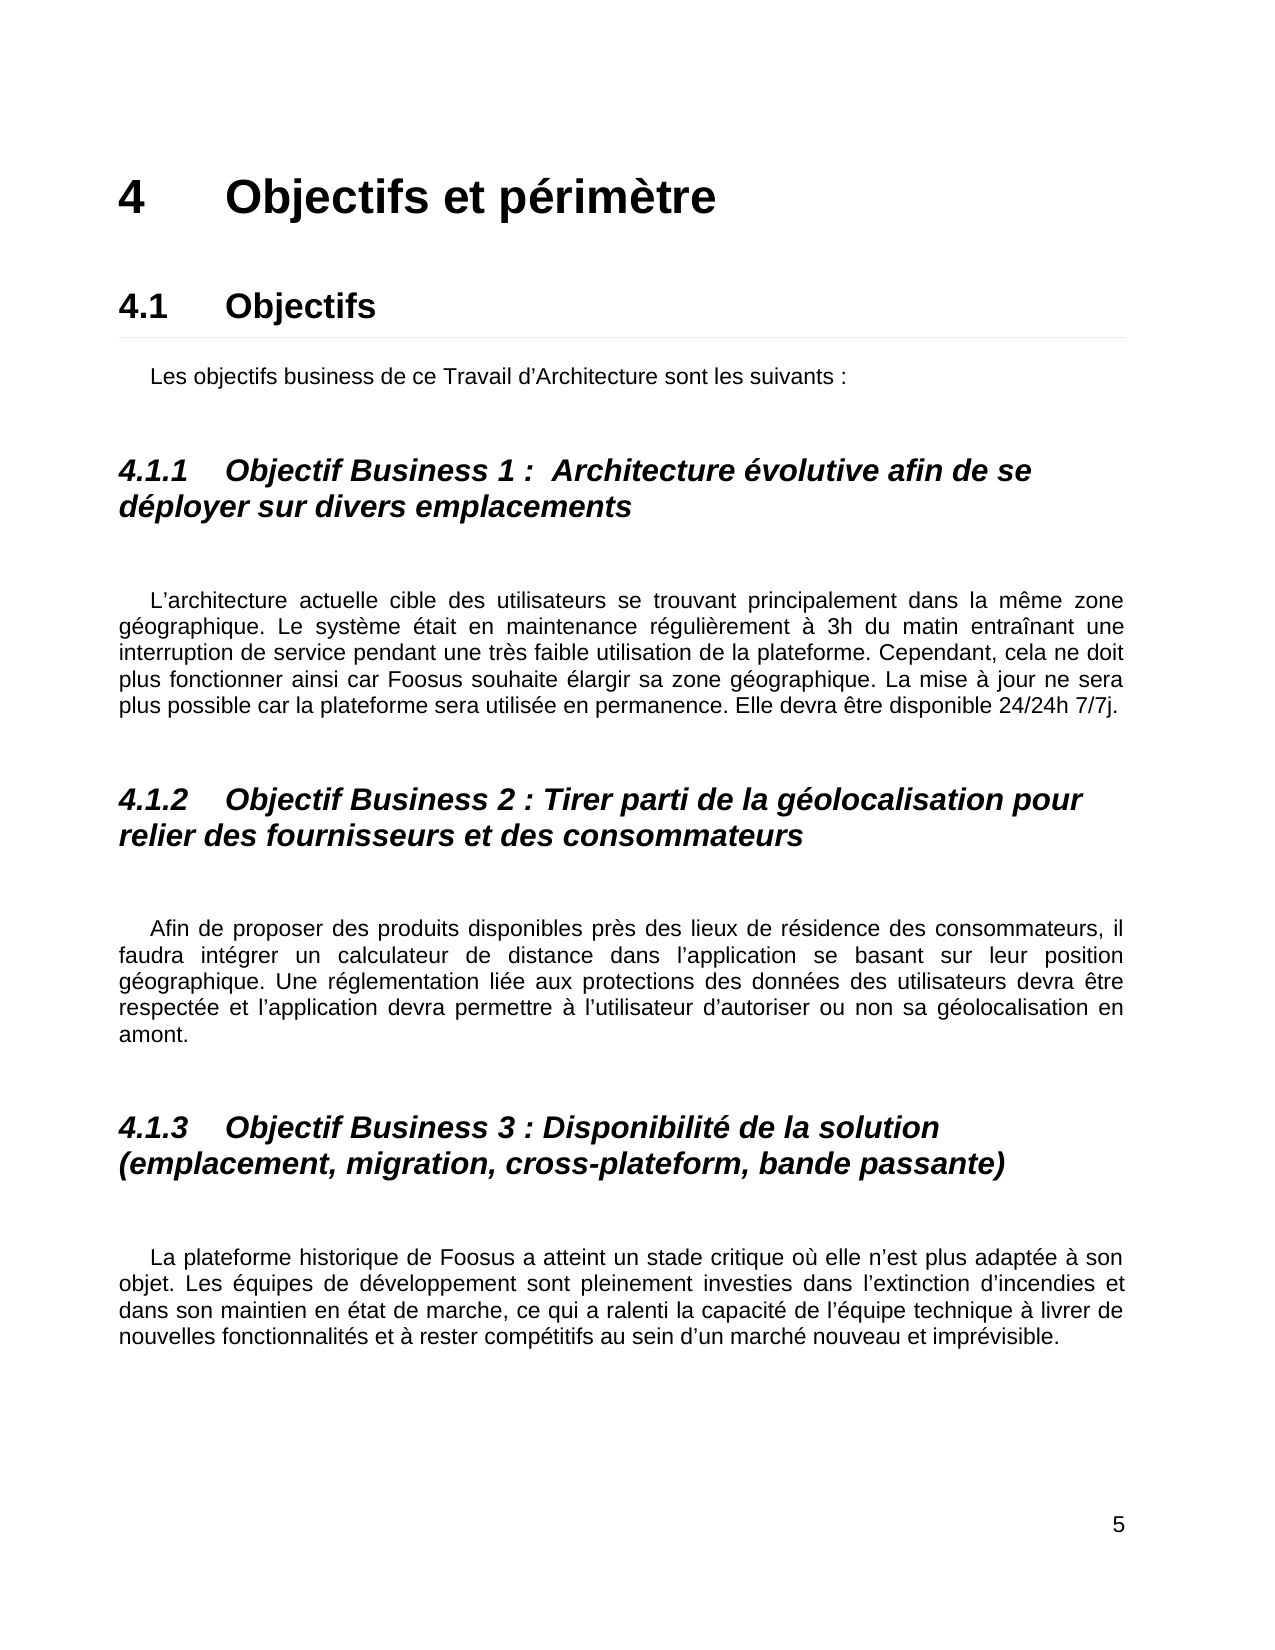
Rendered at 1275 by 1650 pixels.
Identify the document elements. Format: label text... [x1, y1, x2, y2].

text La plateforme historique de Foosus a atteint un stade critique où elle n’est plus adaptée à son objet. Les équipes de développement sont pleinement investies dans l’extinction d’incendies et dans son maintien en état de marche, ce qui a ralenti la capacité de l’équipe technique à livrer de nouvelles fonctionnalités et à rester compétitifs au sein d’un marché nouveau et imprévisible. [119, 1244, 1125, 1349]
text L’architecture actuelle cible des utilisateurs se trouvant principalement dans la même zone géographique. Le système était en maintenance régulièrement à 3h du matin entraînant une interruption de service pendant une très faible utilisation de la plateforme. Cependant, cela ne doit plus fonctionner ainsi car Foosus souhaite élargir sa zone géographique. La mise à jour ne sera plus possible car la plateforme sera utilisée en permanence. Elle devra être disponible 24/24h 7/7j. [119, 587, 1125, 718]
text Les objectifs business de ce Travail d’Architecture sont les suivants : [150, 363, 1125, 390]
subtitle Objectifs et périmètre [119, 168, 1125, 223]
subtitle Objectif Business 3 : Disponibilité de la solution (emplacement, migration, cross-plateform, bande passante) [119, 1109, 1125, 1181]
text Afin de proposer des produits disponibles près des lieux de résidence des consommateurs, il faudra intégrer un calculateur de distance dans l’application se basant sur leur position géographique. Une réglementation liée aux protections des données des utilisateurs devra être respectée et l’application devra permettre à l’utilisateur d’autoriser ou non sa géolocalisation en amont. [119, 915, 1125, 1047]
subtitle Objectif Business 2 : Tirer parti de la géolocalisation pour relier des fournisseurs et des consommateurs [119, 781, 1125, 853]
subtitle Objectifs [119, 286, 1125, 337]
subtitle Objectif Business 1 : Architecture évolutive afin de se déployer sur divers emplacements [119, 452, 1125, 524]
